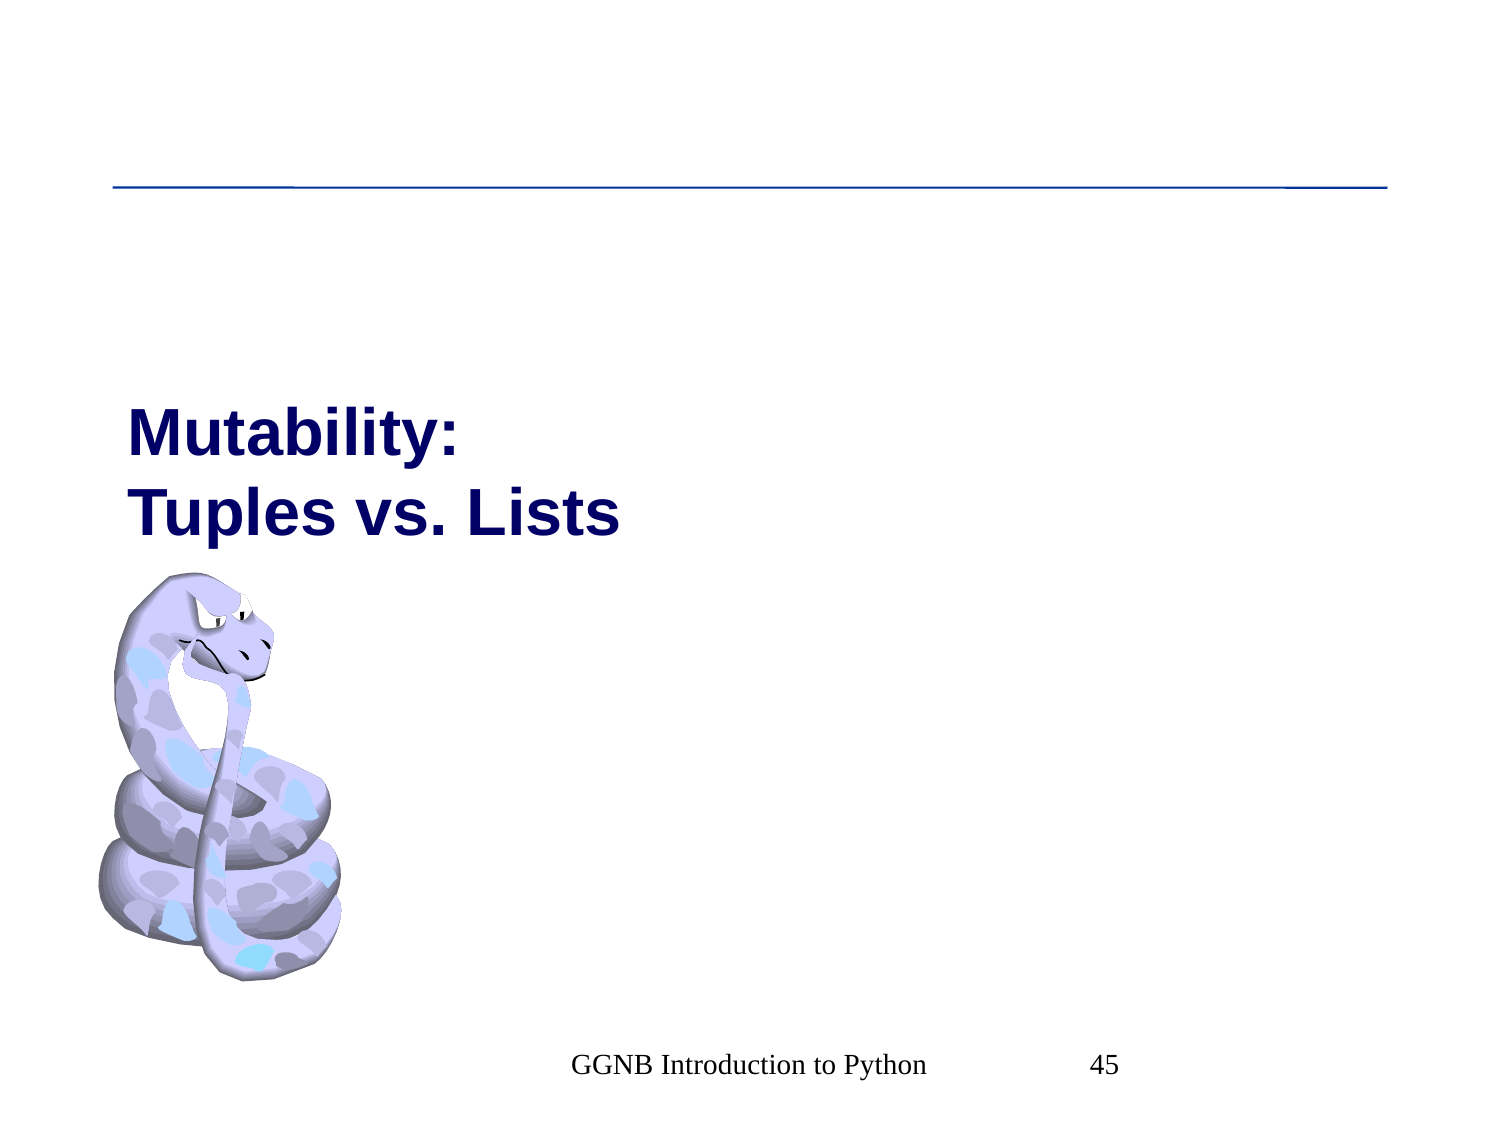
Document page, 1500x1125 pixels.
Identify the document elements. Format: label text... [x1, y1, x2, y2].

title Mutability: Tuples vs. Lists [112, 374, 1388, 563]
picture [87, 562, 355, 1026]
